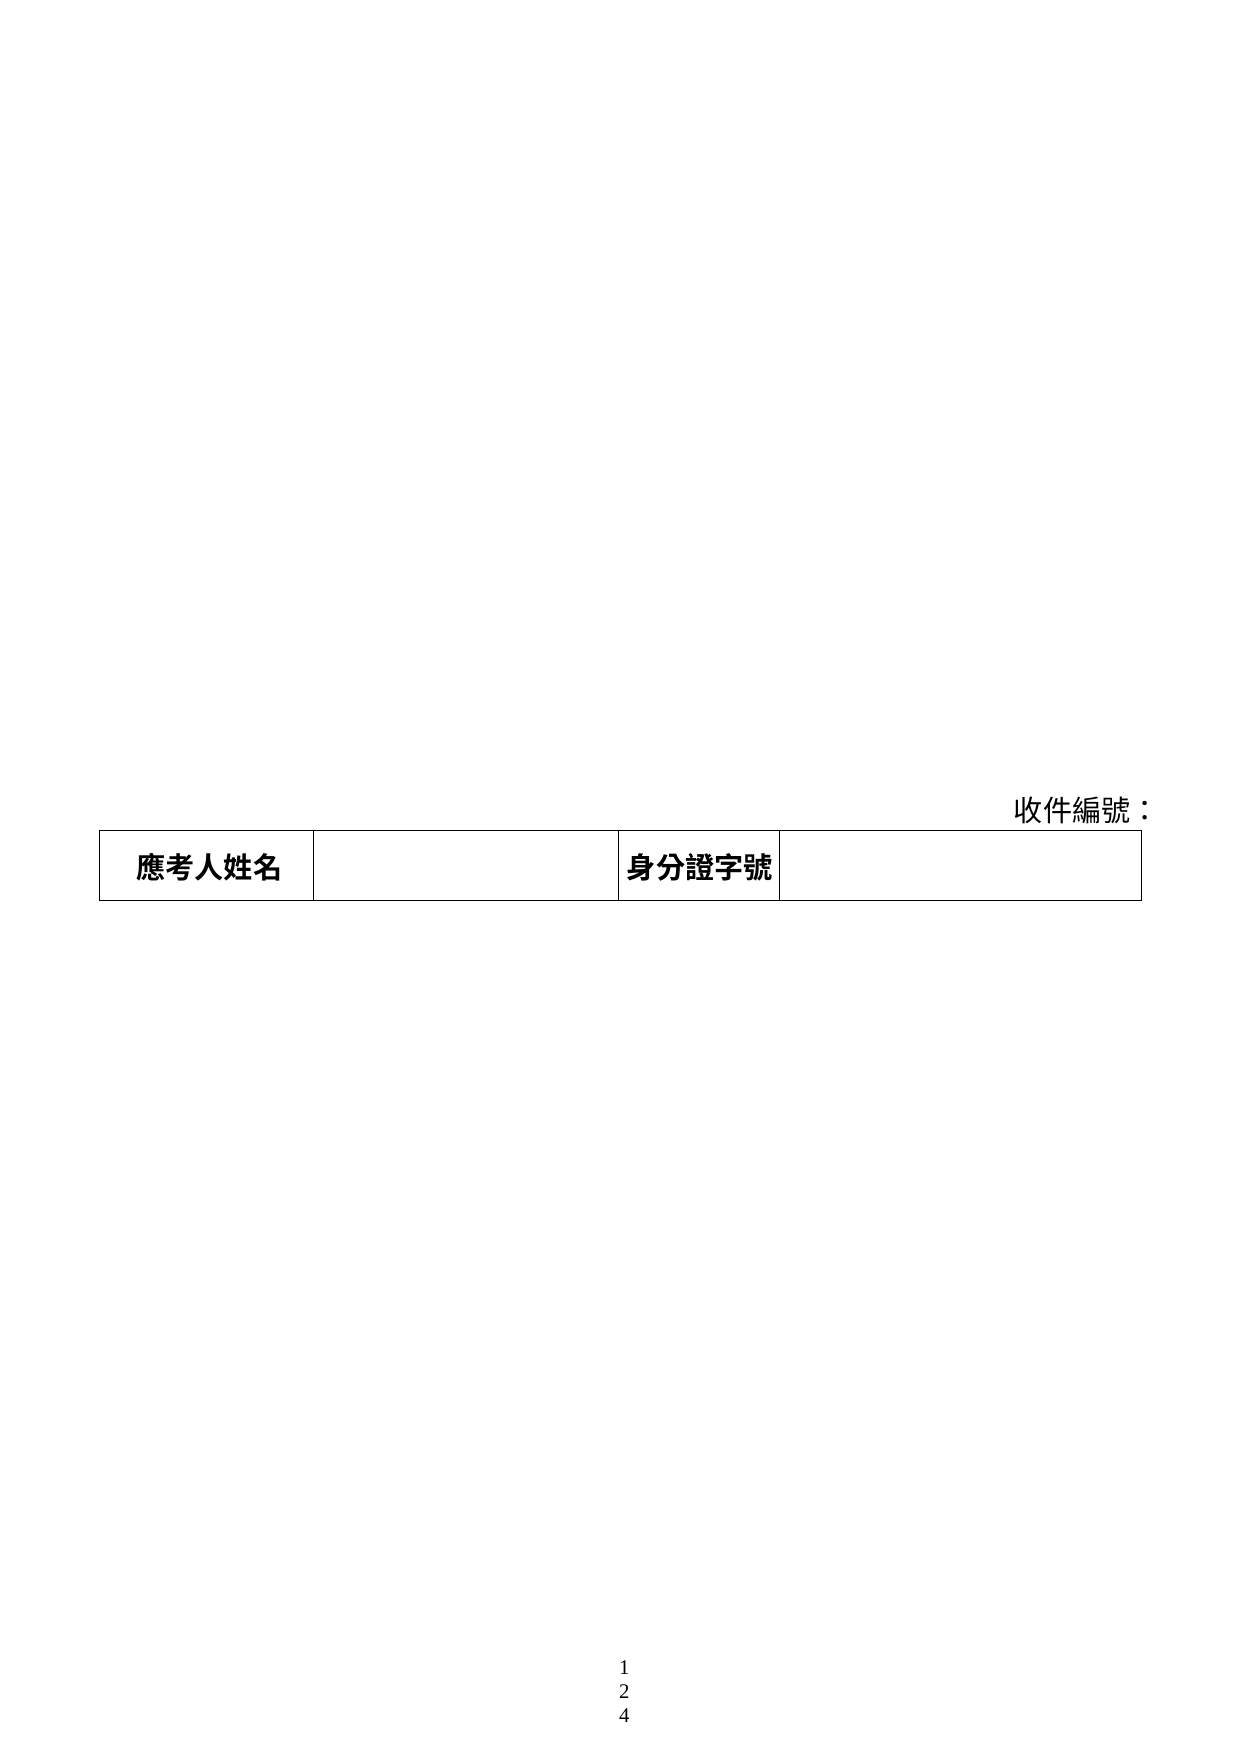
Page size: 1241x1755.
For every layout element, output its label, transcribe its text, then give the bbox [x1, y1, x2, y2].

table_header [314, 831, 618, 900]
table_header 身分證字號 [619, 831, 779, 900]
table_header [780, 831, 1141, 900]
table_header 應考人姓名 [100, 831, 313, 900]
text 收件編號： [75, 771, 1165, 829]
